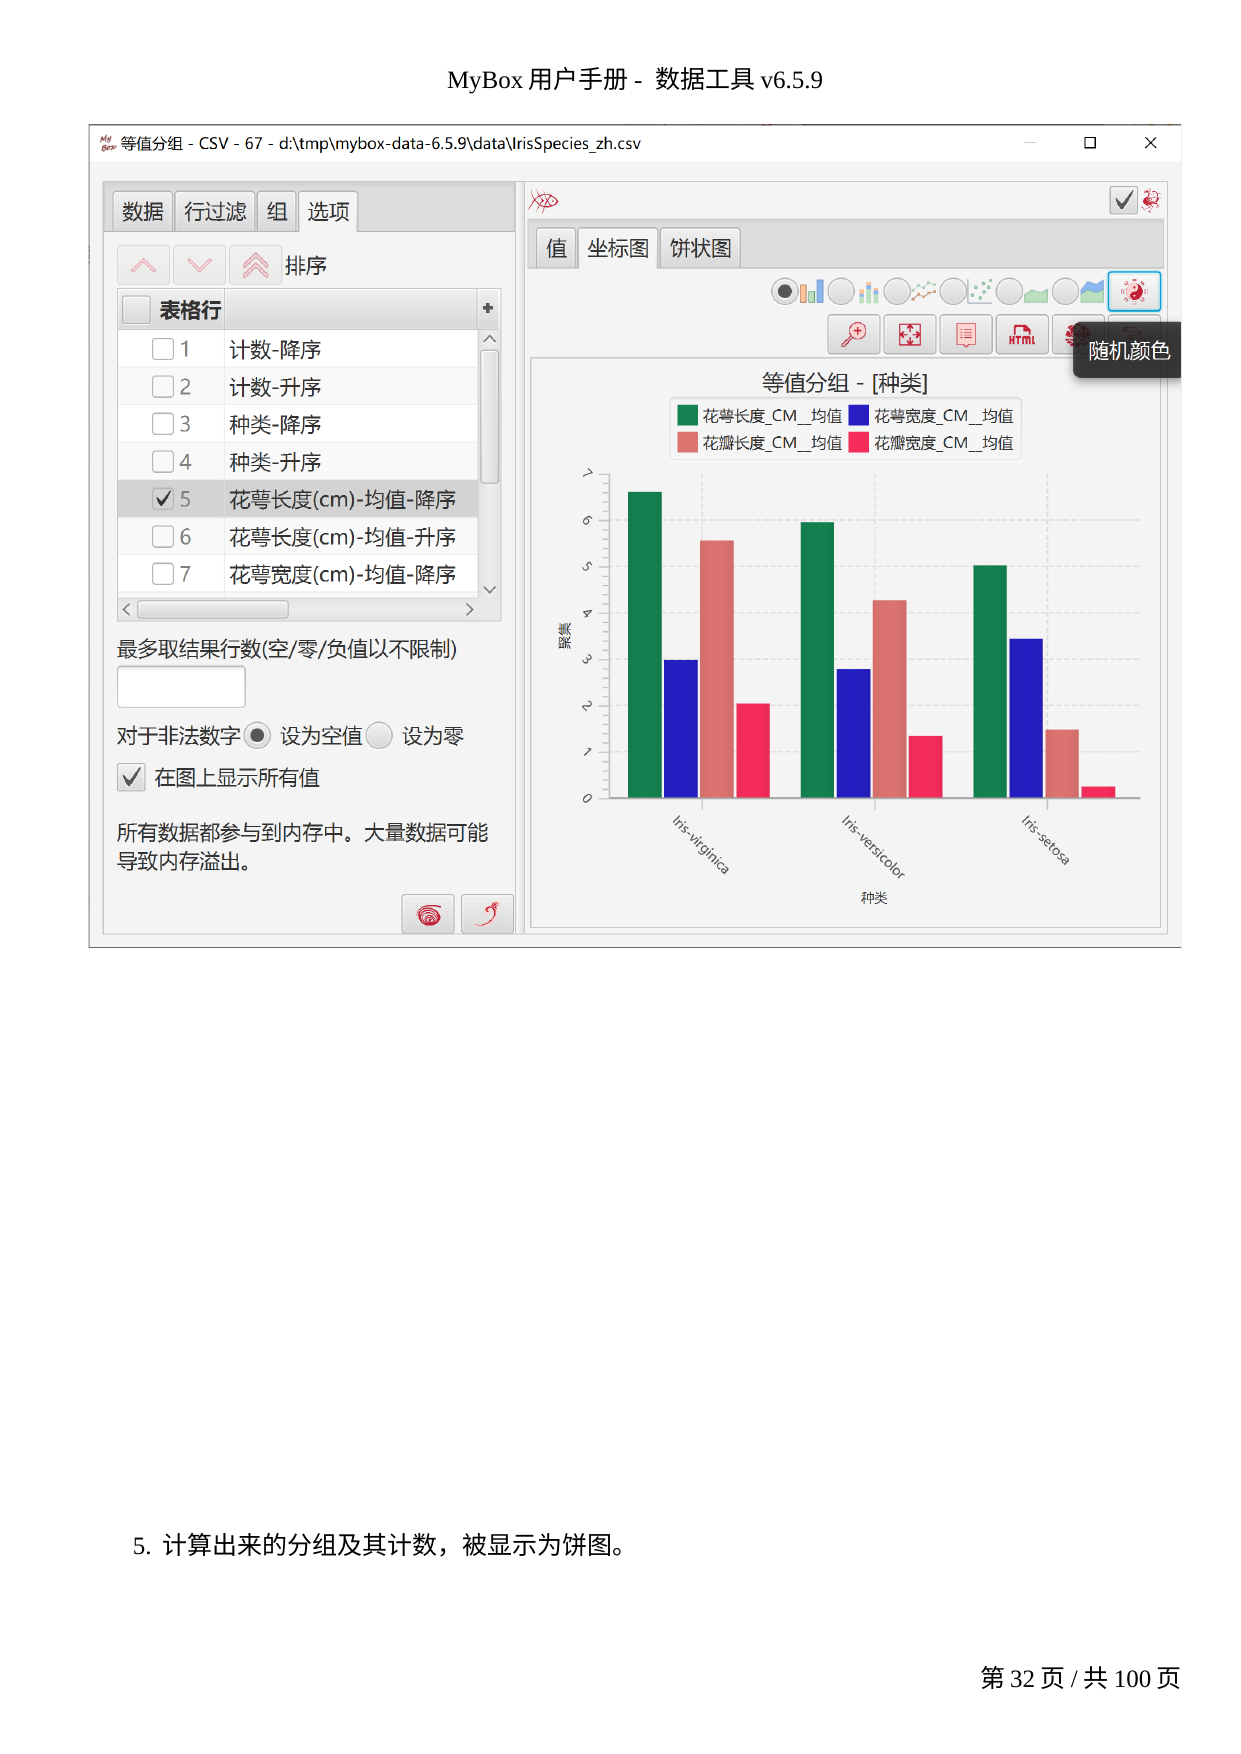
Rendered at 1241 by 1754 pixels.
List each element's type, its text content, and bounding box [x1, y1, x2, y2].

list 计算出来的分组及其计数，被显示为饼图。 [133, 1526, 1181, 1562]
picture [88, 124, 1182, 948]
